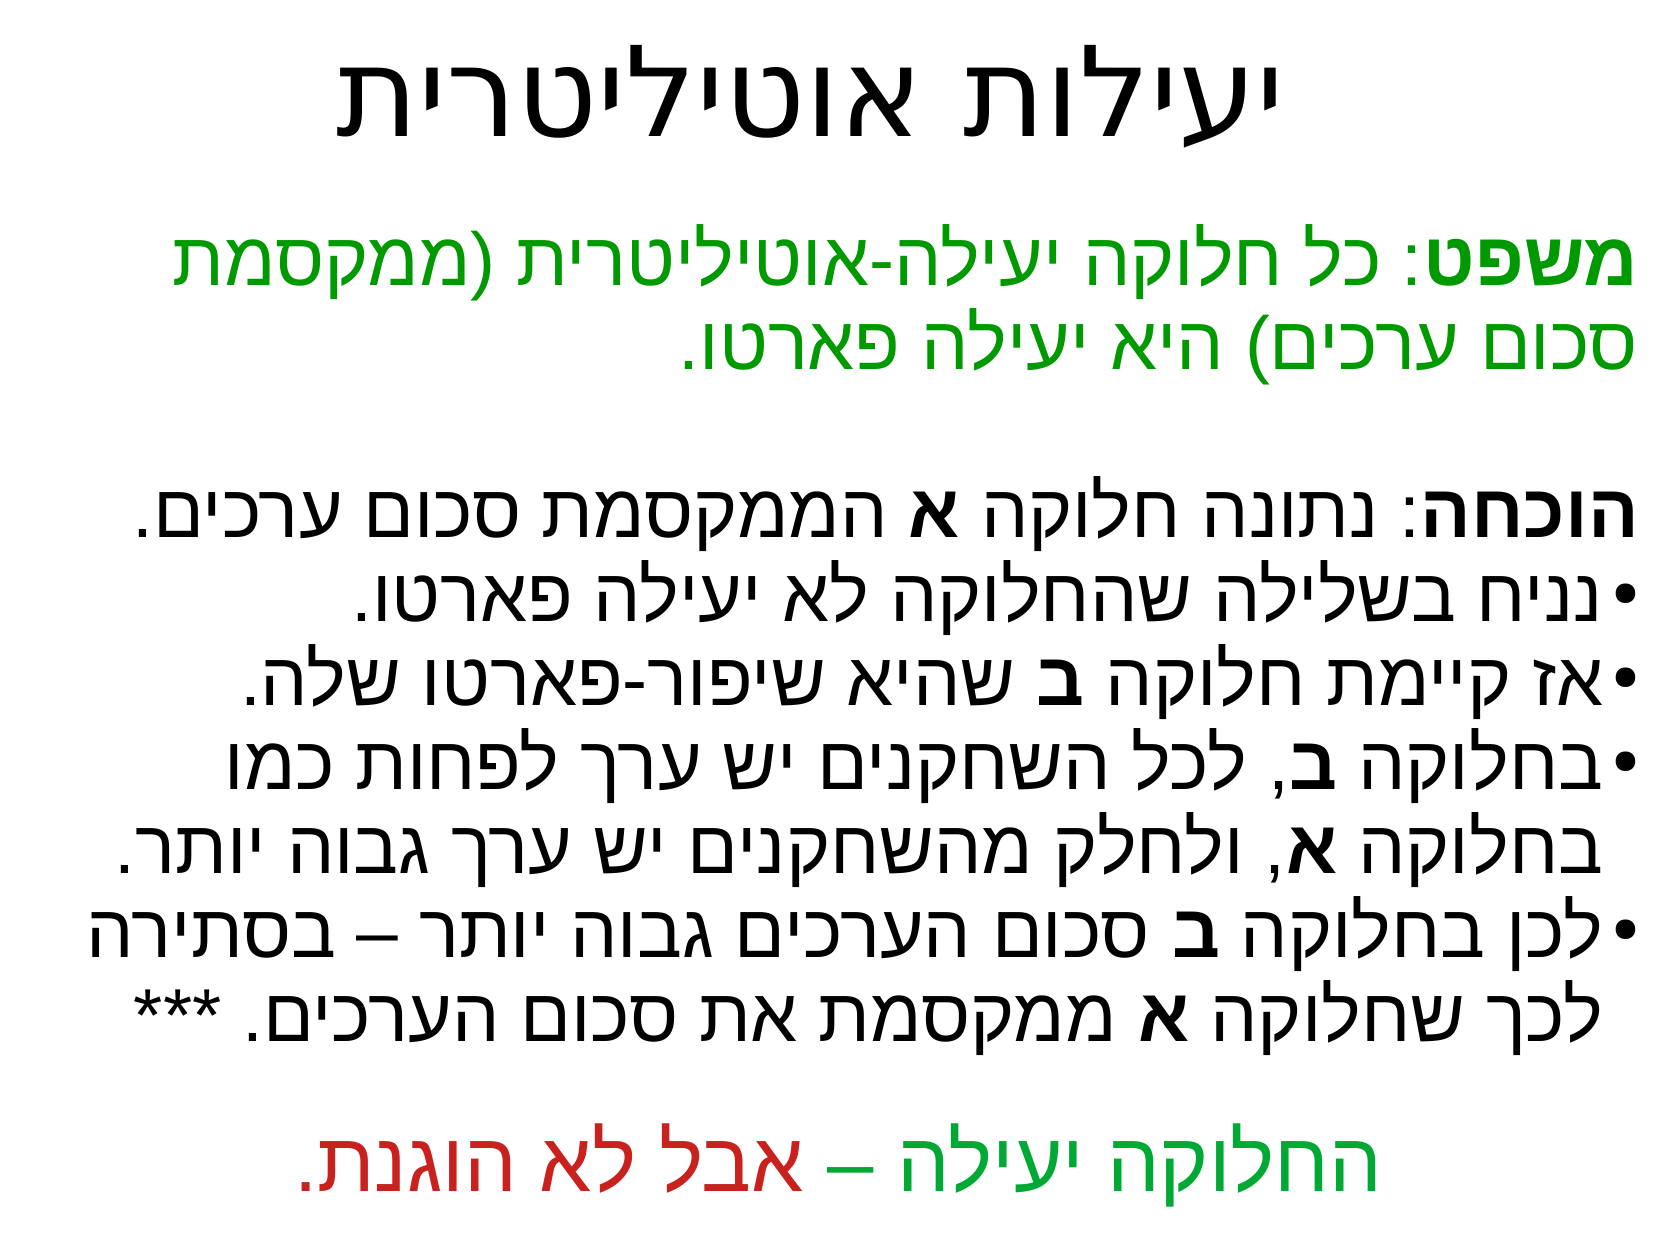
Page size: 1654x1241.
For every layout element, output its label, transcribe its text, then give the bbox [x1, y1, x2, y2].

text_box החלוקה יעילה – אבל לא הוגנת. [0, 1108, 1654, 1221]
title יעילות אוטיליטרית [0, 7, 1654, 166]
text_box משפט: כל חלוקה יעילה-אוטיליטרית (ממקסמת סכום ערכים) היא יעילה פארטו. הוכחה: נתונה חלוקה א הממקסמת סכום ערכים. נניח בשלילה שהחלוקה לא יעילה פארטו. אז קיימת חלוקה ב שהיא שיפור-פארטו שלה. בחלוקה ב, לכל השחקנים יש ערך לפחות כמו בחלוקה א, ולחלק מהשחקנים יש ערך גבוה יותר. לכן בחלוקה ב סכום הערכים גבוה יותר – בסתירה לכך שחלוקה א ממקסמת את סכום הערכים. *** [0, 210, 1654, 1065]
